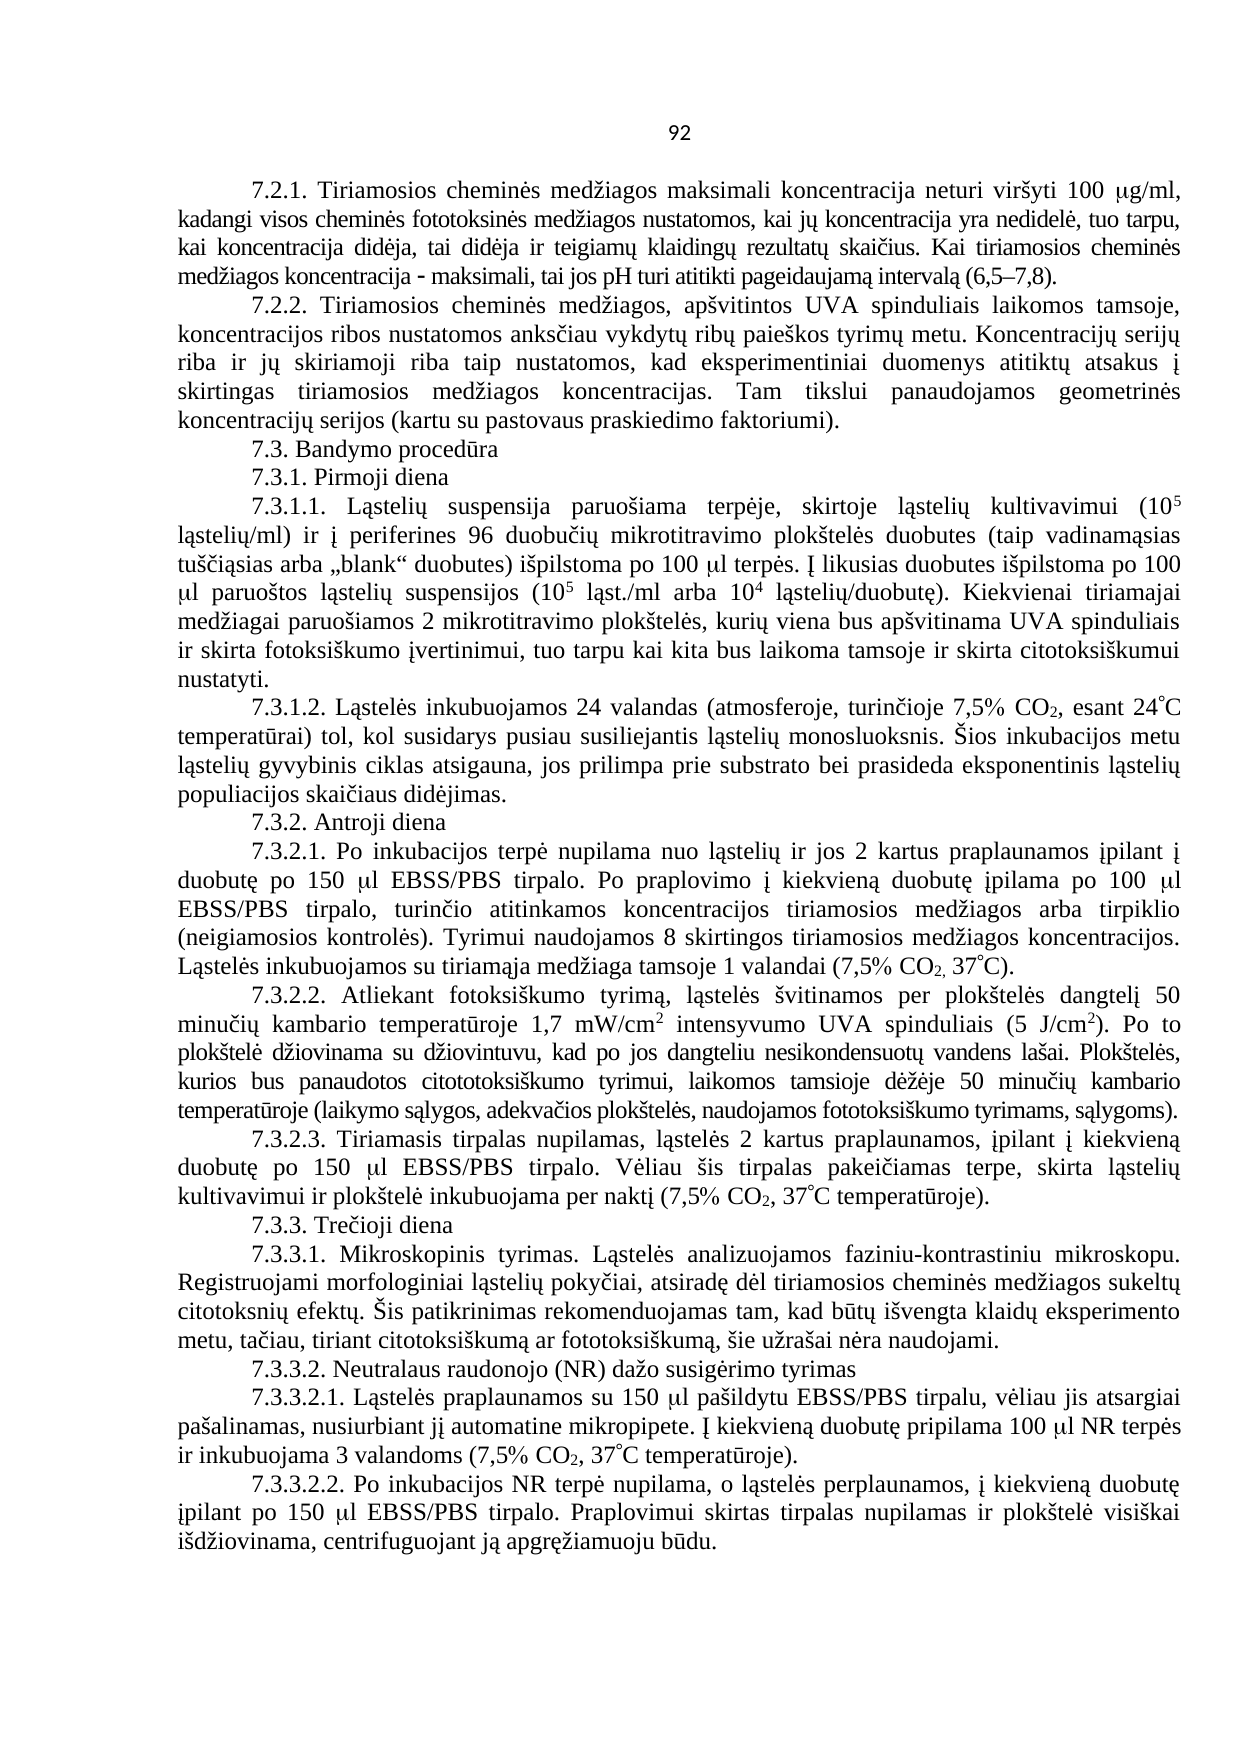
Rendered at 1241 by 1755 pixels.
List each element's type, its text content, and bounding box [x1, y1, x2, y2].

text 7.3.2.2. Atliekant fotoksiškumo tyrimą, ląstelės švitinamos per plokštelės dangtelį 50 minučių kambario temperatūroje 1,7 mW/cm2 intensyvumo UVA spinduliais (5 J/cm2). Po to plokštelė džiovinama su džiovintuvu, kad po jos dangteliu nesikondensuotų vandens lašai. Plokštelės, kurios bus panaudotos citototoksiškumo tyrimui, laikomos tamsioje dėžėje 50 minučių kambario temperatūroje (laikymo sąlygos, adekvačios plokštelės, naudojamos fototoksiškumo tyrimams, sąlygoms). [177, 980, 1181, 1124]
text 7.2.1. Tiriamosios cheminės medžiagos maksimali koncentracija neturi viršyti 100 g/ml, kadangi visos cheminės fototoksinės medžiagos nustatomos, kai jų koncentracija yra nedidelė, tuo tarpu, kai koncentracija didėja, tai didėja ir teigiamų klaidingų rezultatų skaičius. Kai tiriamosios cheminės medžiagos koncentracija  maksimali, tai jos pH turi atitikti pageidaujamą intervalą (6,5–7,8). [177, 175, 1181, 290]
text 7.2.2. Tiriamosios cheminės medžiagos, apšvitintos UVA spinduliais laikomos tamsoje, koncentracijos ribos nustatomos anksčiau vykdytų ribų paieškos tyrimų metu. Koncentracijų serijų riba ir jų skiriamoji riba taip nustatomos, kad eksperimentiniai duomenys atitiktų atsakus į skirtingas tiriamosios medžiagos koncentracijas. Tam tikslui panaudojamos geometrinės koncentracijų serijos (kartu su pastovaus praskiedimo faktoriumi). [177, 290, 1181, 434]
text 7.3. Bandymo procedūra [177, 434, 1181, 462]
text 7.3.3.1. Mikroskopinis tyrimas. Ląstelės analizuojamos faziniu-kontrastiniu mikroskopu. Registruojami morfologiniai ląstelių pokyčiai, atsiradę dėl tiriamosios cheminės medžiagos sukeltų citotoksnių efektų. Šis patikrinimas rekomenduojamas tam, kad būtų išvengta klaidų eksperimento metu, tačiau, tiriant citotoksiškumą ar fototoksiškumą, šie užrašai nėra naudojami. [177, 1239, 1181, 1354]
text 7.3.2. Antroji diena [177, 807, 1181, 836]
text 7.3.3.2.2. Po inkubacijos NR terpė nupilama, o ląstelės perplaunamos, į kiekvieną duobutę įpilant po 150 l EBSS/PBS tirpalo. Praplovimui skirtas tirpalas nupilamas ir plokštelė visiškai išdžiovinama, centrifuguojant ją apgręžiamuoju būdu. [177, 1469, 1181, 1555]
text 7.3.2.1. Po inkubacijos terpė nupilama nuo ląstelių ir jos 2 kartus praplaunamos įpilant į duobutę po 150 l EBSS/PBS tirpalo. Po praplovimo į kiekvieną duobutę įpilama po 100 l EBSS/PBS tirpalo, turinčio atitinkamos koncentracijos tiriamosios medžiagos arba tirpiklio (neigiamosios kontrolės). Tyrimui naudojamos 8 skirtingos tiriamosios medžiagos koncentracijos. Ląstelės inkubuojamos su tiriamąja medžiaga tamsoje 1 valandai (7,5 CO2, 37C). [177, 836, 1181, 980]
text 7.3.2.3. Tiriamasis tirpalas nupilamas, ląstelės 2 kartus praplaunamos, įpilant į kiekvieną duobutę po 150 l EBSS/PBS tirpalo. Vėliau šis tirpalas pakeičiamas terpe, skirta ląstelių kultivavimui ir plokštelė inkubuojama per naktį (7,5 CO2, 37C temperatūroje). [177, 1124, 1181, 1210]
text 7.3.3.2. Neutralaus raudonojo (NR) dažo susigėrimo tyrimas [177, 1354, 1181, 1382]
text 7.3.1. Pirmoji diena [177, 462, 1181, 491]
text 7.3.1.2. Ląstelės inkubuojamos 24 valandas (atmosferoje, turinčioje 7,5 CO2, esant 24C temperatūrai) tol, kol susidarys pusiau susiliejantis ląstelių monosluoksnis. Šios inkubacijos metu ląstelių gyvybinis ciklas atsigauna, jos prilimpa prie substrato bei prasideda eksponentinis ląstelių populiacijos skaičiaus didėjimas. [177, 692, 1181, 807]
text 7.3.3.2.1. Ląstelės praplaunamos su 150 l pašildytu EBSS/PBS tirpalu, vėliau jis atsargiai pašalinamas, nusiurbiant jį automatine mikropipete. Į kiekvieną duobutę pripilama 100 l NR terpės ir inkubuojama 3 valandoms (7,5 CO2, 37C temperatūroje). [177, 1382, 1181, 1469]
text 7.3.1.1. Ląstelių suspensija paruošiama terpėje, skirtoje ląstelių kultivavimui (105 ląstelių/ml) ir į periferines 96 duobučių mikrotitravimo plokštelės duobutes (taip vadinamąsias tuščiąsias arba „blank“ duobutes) išpilstoma po 100 l terpės. Į likusias duobutes išpilstoma po 100 l paruoštos ląstelių suspensijos (105 ląst./ml arba 104 ląstelių/duobutę). Kiekvienai tiriamajai medžiagai paruošiamos 2 mikrotitravimo plokštelės, kurių viena bus apšvitinama UVA spinduliais ir skirta fotoksiškumo įvertinimui, tuo tarpu kai kita bus laikoma tamsoje ir skirta citotoksiškumui nustatyti. [177, 491, 1181, 692]
text 7.3.3. Trečioji diena [177, 1210, 1181, 1239]
